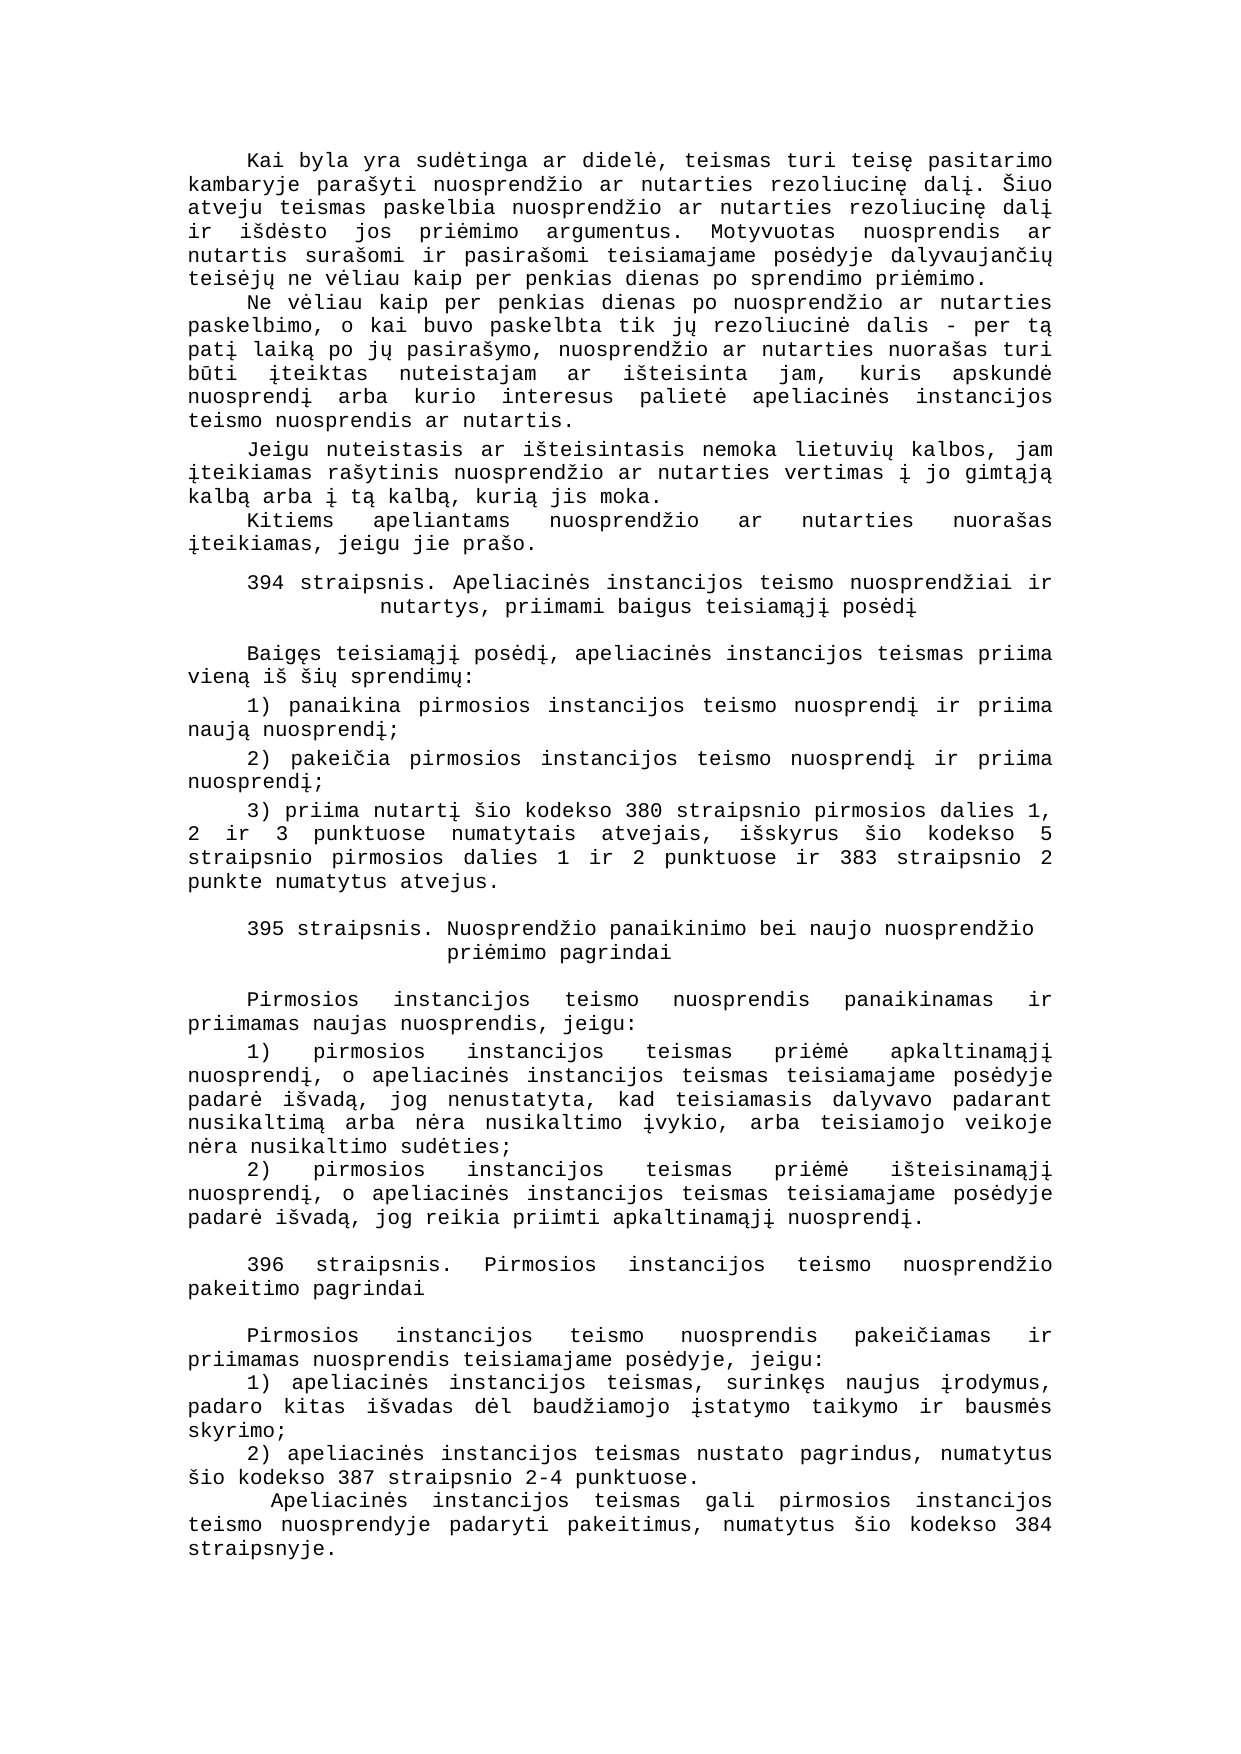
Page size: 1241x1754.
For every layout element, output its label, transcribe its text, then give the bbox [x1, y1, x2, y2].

text Pirmosios instancijos teismo nuosprendis pakeičiamas ir priimamas nuosprendis teisiamajame posėdyje, jeigu: [187, 1325, 1053, 1372]
text 2) pirmosios instancijos teismas priėmė išteisinamąjį nuosprendį, o apeliacinės instancijos teismas teisiamajame posėdyje padarė išvadą, jog reikia priimti apkaltinamąjį nuosprendį. [187, 1159, 1053, 1230]
text 1) pirmosios instancijos teismas priėmė apkaltinamąjį nuosprendį, o apeliacinės instancijos teismas teisiamajame posėdyje padarė išvadą, jog nenustatyta, kad teisiamasis dalyvavo padarant nusikaltimą arba nėra nusikaltimo įvykio, arba teisiamojo veikoje nėra nusikaltimo sudėties; [187, 1041, 1053, 1159]
text 2) apeliacinės instancijos teismas nustato pagrindus, numatytus šio kodekso 387 straipsnio 2-4 punktuose. [187, 1443, 1053, 1491]
text Ne vėliau kaip per penkias dienas po nuosprendžio ar nutarties paskelbimo, o kai buvo paskelbta tik jų rezoliucinė dalis - per tą patį laiką po jų pasirašymo, nuosprendžio ar nutarties nuorašas turi būti įteiktas nuteistajam ar išteisinta jam, kuris apskundė nuosprendį arba kurio interesus palietė apeliacinės instancijos teismo nuosprendis ar nutartis. [187, 292, 1053, 434]
text Kai byla yra sudėtinga ar didelė, teismas turi teisę pasitarimo kambaryje parašyti nuosprendžio ar nutarties rezoliucinę dalį. Šiuo atveju teismas paskelbia nuosprendžio ar nutarties rezoliucinę dalį ir išdėsto jos priėmimo argumentus. Motyvuotas nuosprendis ar nutartis surašomi ir pasirašomi teisiamajame posėdyje dalyvaujančių teisėjų ne vėliau kaip per penkias dienas po sprendimo priėmimo. [187, 150, 1053, 292]
text Apeliacinės instancijos teismas gali pirmosios instancijos teismo nuosprendyje padaryti pakeitimus, numatytus šio kodekso 384 straipsnyje. [187, 1491, 1053, 1561]
text 395 straipsnis. Nuosprendžio panaikinimo bei naujo nuosprendžio [187, 918, 1053, 942]
text 3) priima nutartį šio kodekso 380 straipsnio pirmosios dalies 1, 2 ir 3 punktuose numatytais atvejais, išskyrus šio kodekso 5 straipsnio pirmosios dalies 1 ir 2 punktuose ir 383 straipsnio 2 punkte numatytus atvejus. [187, 800, 1053, 894]
text priėmimo pagrindai [187, 942, 1053, 965]
text 1) apeliacinės instancijos teismas, surinkęs naujus įrodymus, padaro kitas išvadas dėl baudžiamojo įstatymo taikymo ir bausmės skyrimo; [187, 1372, 1053, 1443]
text Jeigu nuteistasis ar išteisintasis nemoka lietuvių kalbos, jam įteikiamas rašytinis nuosprendžio ar nutarties vertimas į jo gimtąją kalbą arba į tą kalbą, kurią jis moka. [187, 439, 1053, 510]
text 396 straipsnis. Pirmosios instancijos teismo nuosprendžio pakeitimo pagrindai [187, 1254, 1053, 1301]
text 2) pakeičia pirmosios instancijos teismo nuosprendį ir priima nuosprendį; [187, 747, 1053, 795]
text Pirmosios instancijos teismo nuosprendis panaikinamas ir priimamas naujas nuosprendis, jeigu: [187, 989, 1053, 1036]
text 394 straipsnis. Apeliacinės instancijos teismo nuosprendžiai ir nutartys, priimami baigus teisiamąjį posėdį [247, 572, 1053, 619]
text Kitiems apeliantams nuosprendžio ar nutarties nuorašas įteikiamas, jeigu jie prašo. [187, 510, 1053, 557]
text Baigęs teisiamąjį posėdį, apeliacinės instancijos teismas priima vieną iš šių sprendimų: [187, 643, 1053, 690]
text 1) panaikina pirmosios instancijos teismo nuosprendį ir priima naują nuosprendį; [187, 695, 1053, 742]
